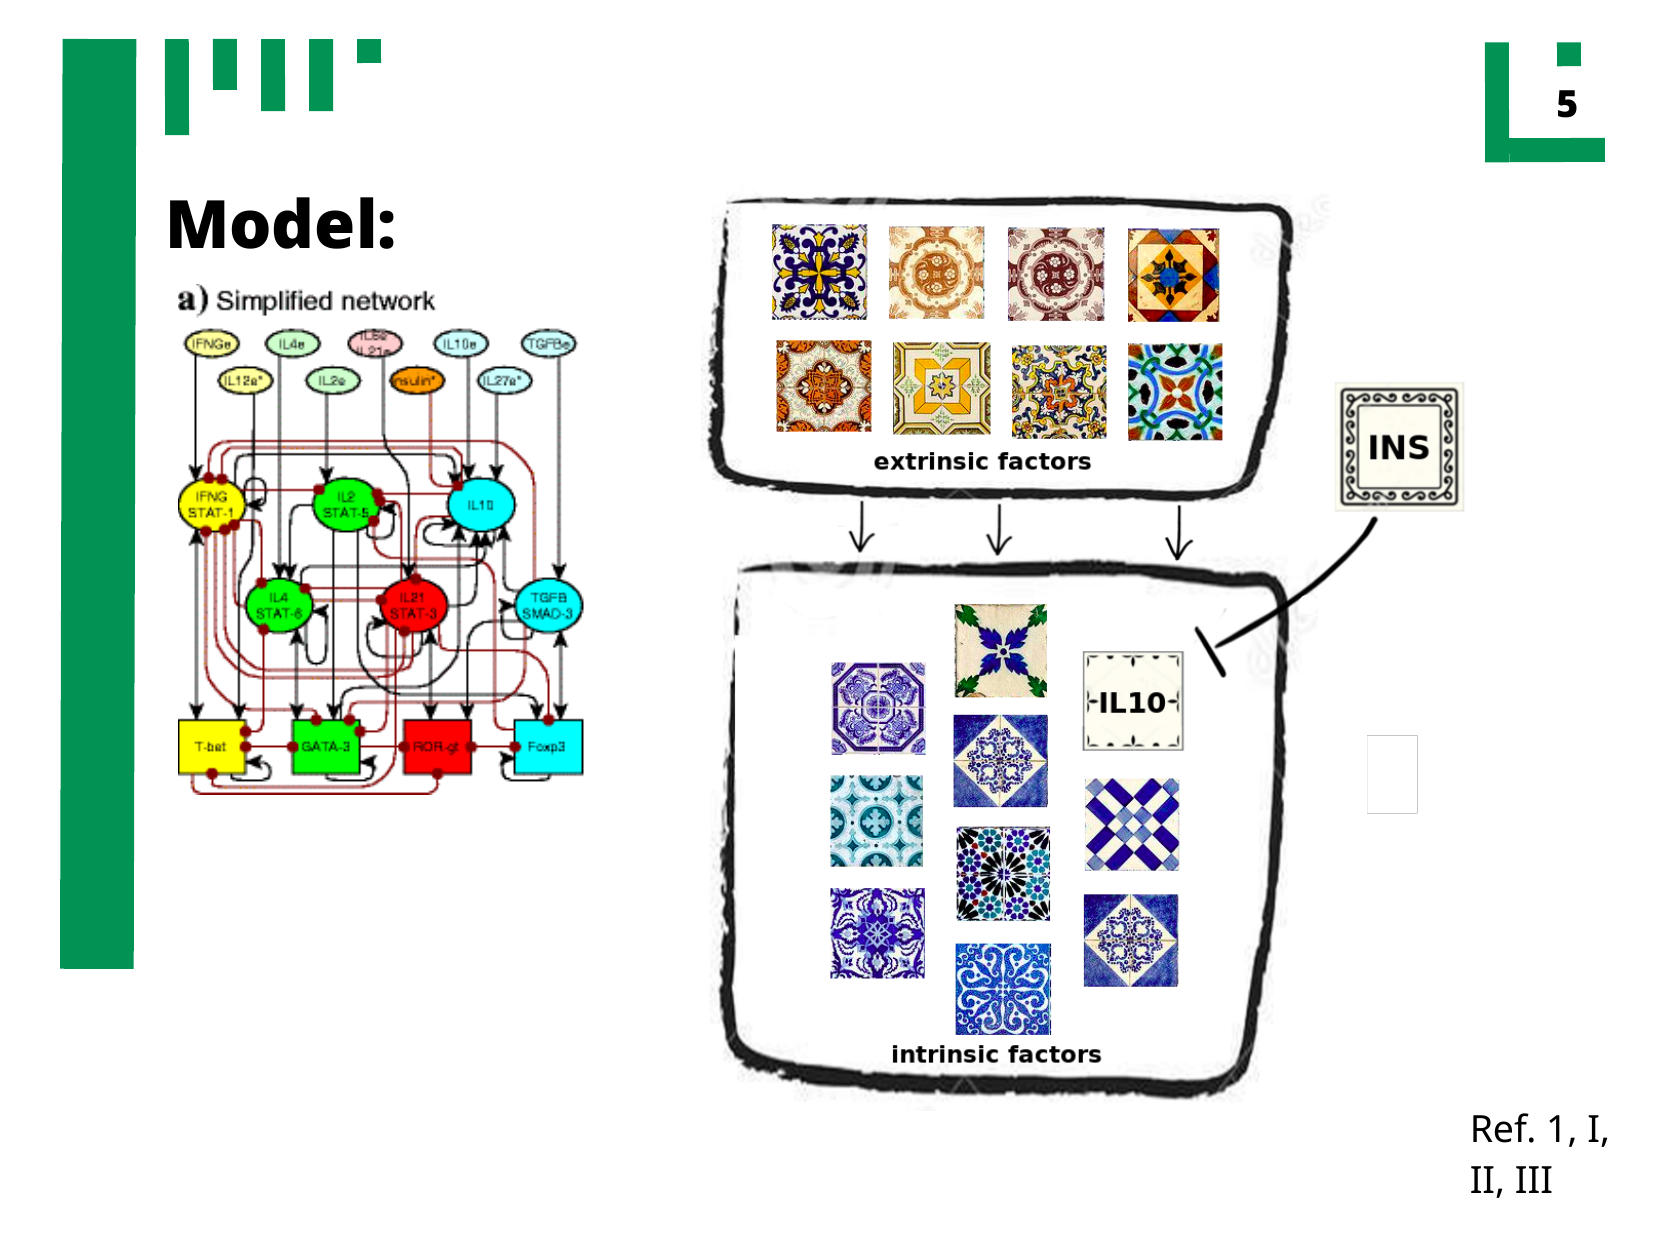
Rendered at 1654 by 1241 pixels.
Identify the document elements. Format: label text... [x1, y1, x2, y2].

picture [701, 180, 1471, 1111]
picture [178, 284, 616, 796]
text_box Ref. 1, I, II, III [1455, 1095, 1636, 1220]
title Model: [165, 120, 1654, 268]
